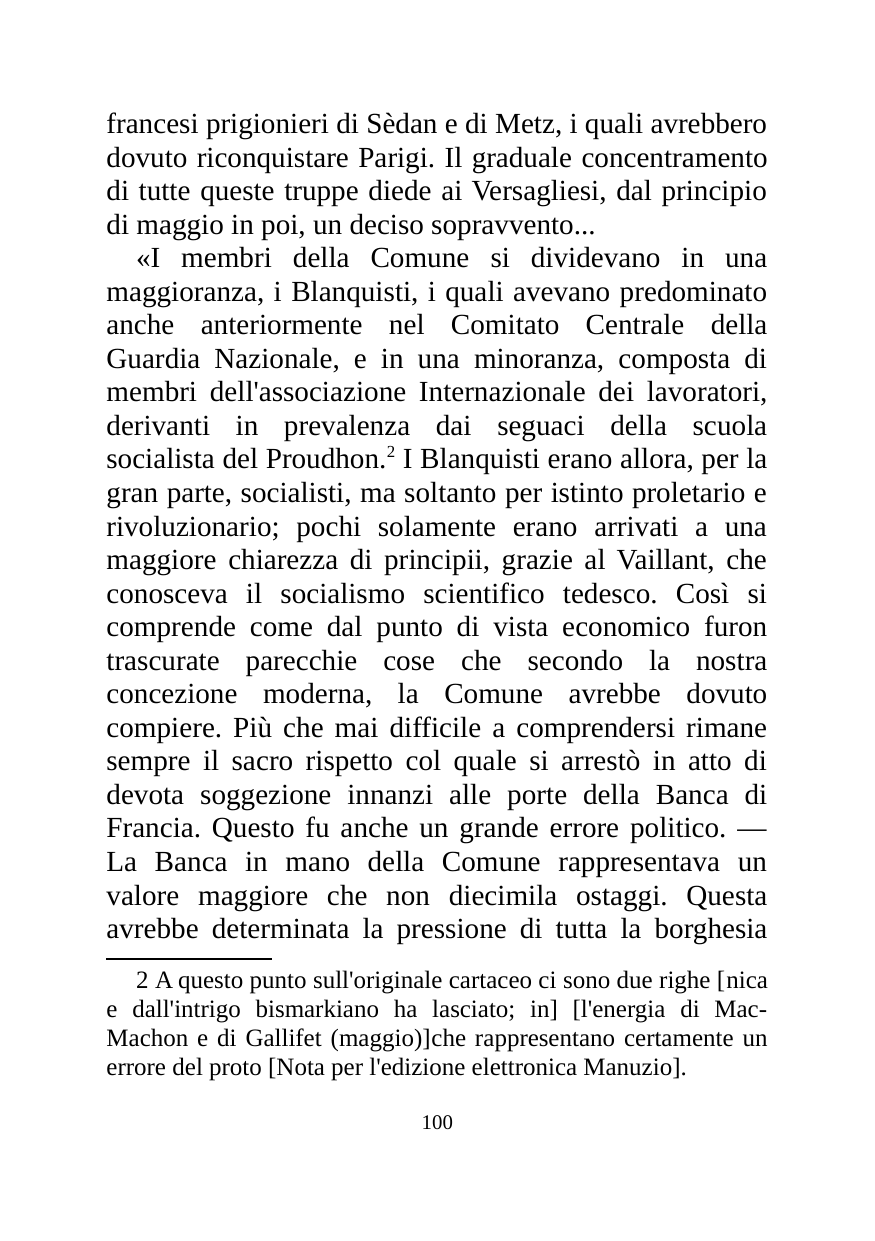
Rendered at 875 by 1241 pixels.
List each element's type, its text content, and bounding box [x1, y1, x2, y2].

text francesi prigionieri di Sèdan e di Metz, i quali avrebbero dovuto riconquistare Parigi. Il graduale concentramento di tutte queste truppe diede ai Versagliesi, dal principio di maggio in poi, un deciso sopravvento... [106, 106, 768, 240]
text A questo punto sull'originale cartaceo ci sono due righe [nica e dall'intrigo bismarkiano ha lasciato; in] [l'energia di Mac-Machon e di Gallifet (maggio)]che rappresentano certamente un errore del proto [Nota per l'edizione elettronica Manuzio]. [106, 965, 768, 1080]
text «I membri della Comune si dividevano in una maggioranza, i Blanquisti, i quali avevano predominato anche anteriormente nel Comitato Centrale della Guardia Nazionale, e in una minoranza, composta di membri dell'associazione Internazionale dei lavoratori, derivanti in prevalenza dai seguaci della scuola socialista del Proudhon. I Blanquisti erano allora, per la gran parte, socialisti, ma soltanto per istinto proletario e rivoluzionario; pochi solamente erano arrivati a una maggiore chiarezza di principii, grazie al Vaillant, che conosceva il socialismo scientifico tedesco. Così si comprende come dal punto di vista economico furon trascurate parecchie cose che secondo la nostra concezione moderna, la Comune avrebbe dovuto compiere. Più che mai difficile a comprendersi rimane sempre il sacro rispetto col quale si arrestò in atto di devota soggezione innanzi alle porte della Banca di Francia. Questo fu anche un grande errore politico. — La Banca in mano della Comune rappresentava un valore maggiore che non diecimila ostaggi. Questa avrebbe determinata la pressione di tutta la borghesia [106, 240, 768, 945]
